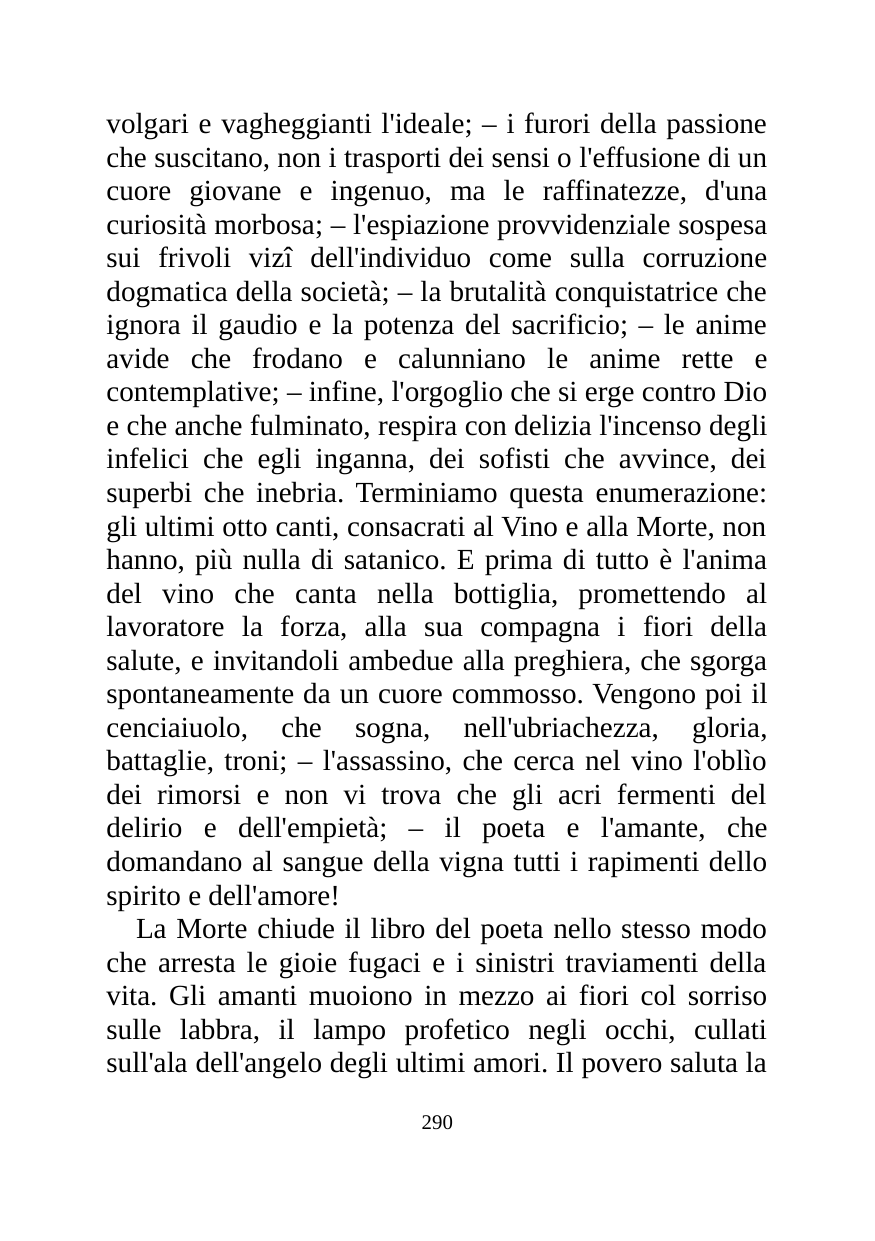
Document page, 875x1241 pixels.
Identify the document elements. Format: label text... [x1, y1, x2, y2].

text volgari e vagheggianti l'ideale; – i furori della passione che suscitano, non i trasporti dei sensi o l'effusione di un cuore giovane e ingenuo, ma le raffinatezze, d'una curiosità morbosa; – l'espiazione provvidenziale sospesa sui frivoli vizî dell'individuo come sulla corruzione dogmatica della società; – la brutalità conquistatrice che ignora il gaudio e la potenza del sacrificio; – le anime avide che frodano e calunniano le anime rette e contemplative; – infine, l'orgoglio che si erge contro Dio e che anche fulminato, respira con delizia l'incenso degli infelici che egli inganna, dei sofisti che avvince, dei superbi che inebria. Terminiamo questa enumerazione: gli ultimi otto canti, consacrati al Vino e alla Morte, non hanno, più nulla di satanico. E prima di tutto è l'anima del vino che canta nella bottiglia, promettendo al lavoratore la forza, alla sua compagna i fiori della salute, e invitandoli ambedue alla preghiera, che sgorga spontaneamente da un cuore commosso. Vengono poi il cenciaiuolo, che sogna, nell'ubriachezza, gloria, battaglie, troni; – l'assassino, che cerca nel vino l'oblìo dei rimorsi e non vi trova che gli acri fermenti del delirio e dell'empietà; – il poeta e l'amante, che domandano al sangue della vigna tutti i rapimenti dello spirito e dell'amore! [106, 106, 768, 911]
text La Morte chiude il libro del poeta nello stesso modo che arresta le gioie fugaci e i sinistri traviamenti della vita. Gli amanti muoiono in mezzo ai fiori col sorriso sulle labbra, il lampo profetico negli occhi, cullati sull'ala dell'angelo degli ultimi amori. Il povero saluta la [106, 911, 768, 1079]
